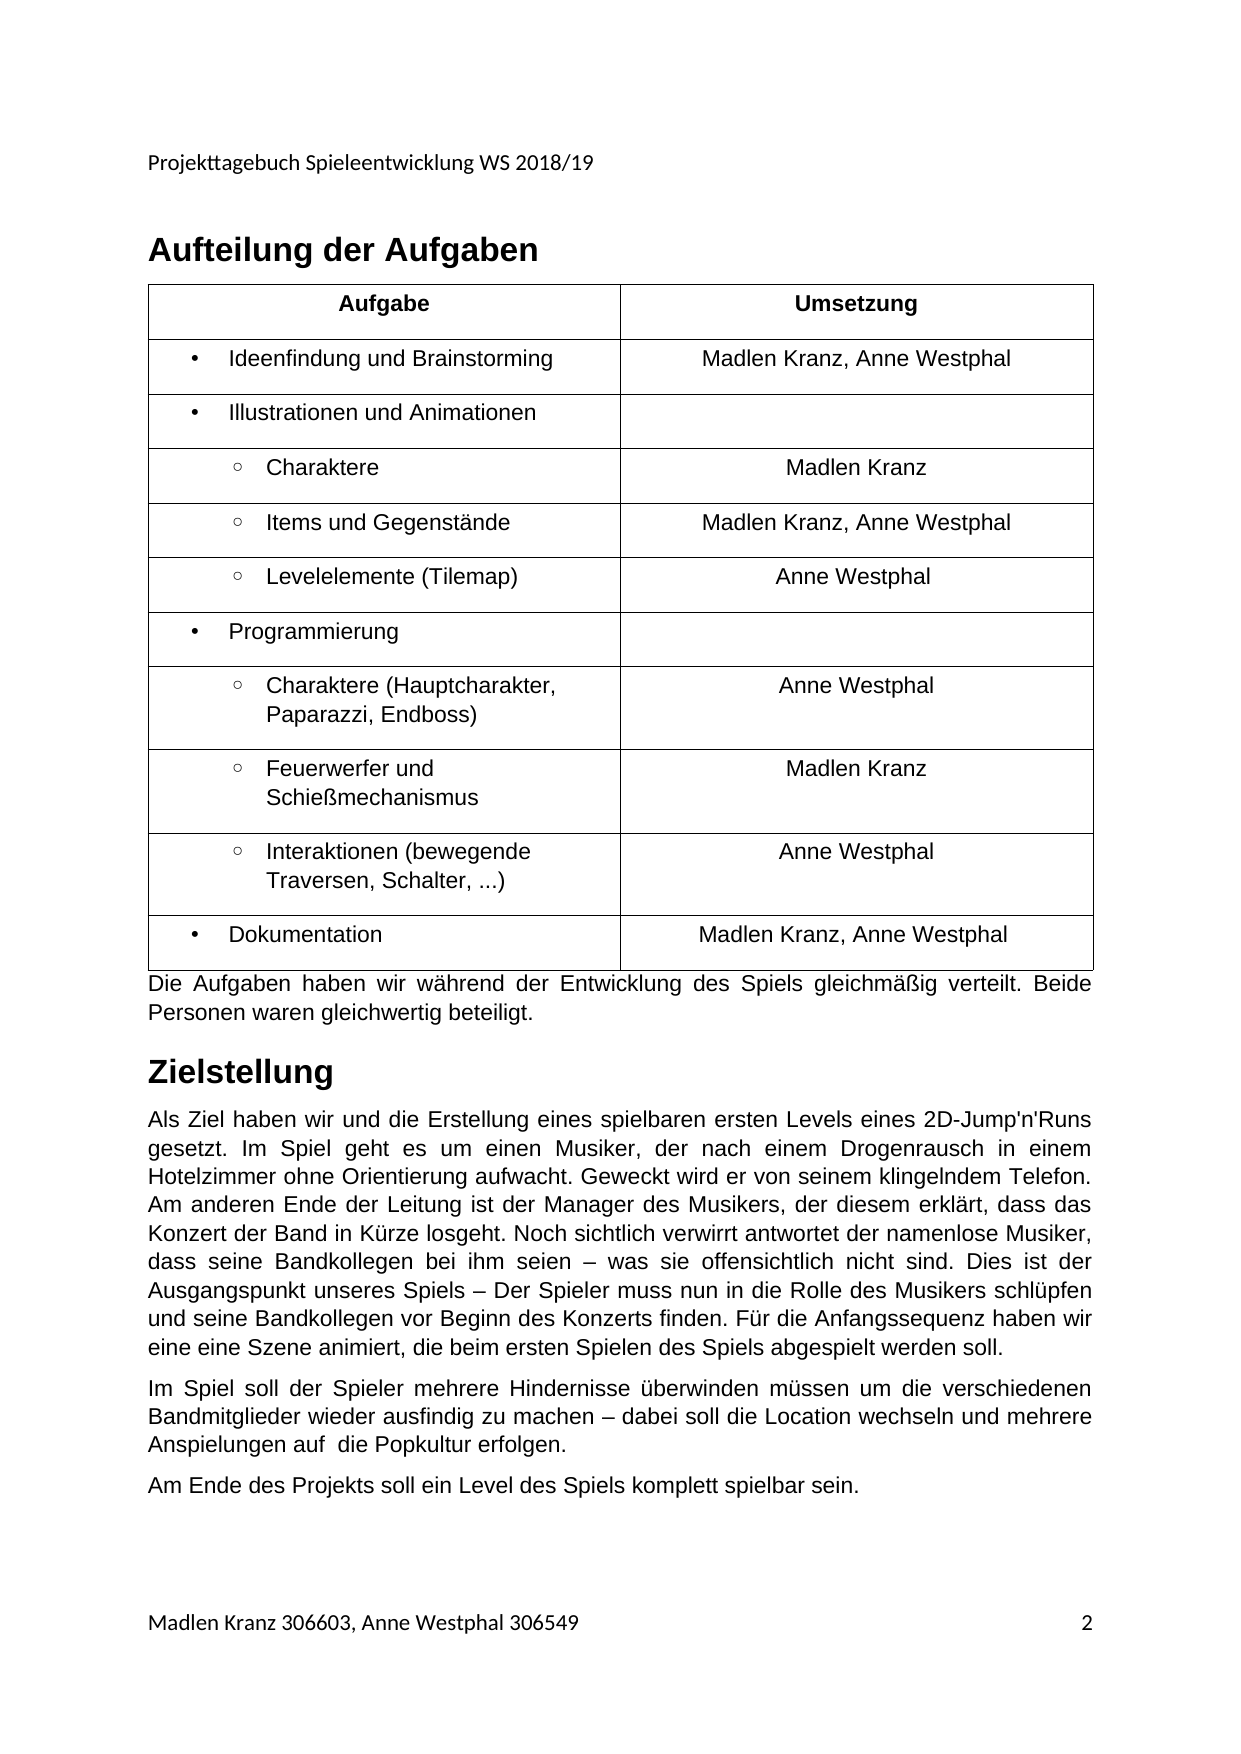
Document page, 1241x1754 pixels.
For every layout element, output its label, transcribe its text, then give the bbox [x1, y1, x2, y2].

table_cell Anne Westphal [621, 834, 1093, 915]
table_cell Feuerwerfer und Schießmechanismus [149, 750, 620, 832]
table_cell Madlen Kranz [621, 449, 1093, 503]
table_cell Anne Westphal [621, 667, 1093, 749]
text Als Ziel haben wir und die Erstellung eines spielbaren ersten Levels eines 2D-Jump'n'Runs gesetzt. Im Spiel geht es um einen Musiker, der nach einem Drogenrausch in einem Hotelzimmer ohne Orientierung aufwacht. Geweckt wird er von seinem klingelndem Telefon. Am anderen Ende der Leitung ist der Manager des Musikers, der diesem erklärt, dass das Konzert der Band in Kürze losgeht. Noch sichtlich verwirrt antwortet der namenlose Musiker, dass seine Bandkollegen bei ihm seien – was sie offensichtlich nicht sind. Dies ist der Ausgangspunkt unseres Spiels – Der Spieler muss nun in die Rolle des Musikers schlüpfen und seine Bandkollegen vor Beginn des Konzerts finden. Für die Anfangssequenz haben wir eine eine Szene animiert, die beim ersten Spielen des Spiels abgespielt werden soll. [148, 1106, 1093, 1360]
table_header Aufgabe [149, 285, 620, 339]
table_cell Items und Gegenstände [149, 504, 620, 557]
table_cell Programmierung [149, 613, 620, 666]
table_cell Interaktionen (bewegende Traversen, Schalter, ...) [149, 834, 620, 915]
subtitle Aufteilung der Aufgaben [148, 230, 1093, 269]
table_cell Madlen Kranz, Anne Westphal [621, 504, 1093, 557]
text Die Aufgaben haben wir während der Entwicklung des Spiels gleichmäßig verteilt. Beide Personen waren gleichwertig beteiligt. [148, 971, 1093, 1025]
table_cell [621, 395, 1093, 448]
text Im Spiel soll der Spieler mehrere Hindernisse überwinden müssen um die verschiedenen Bandmitglieder wieder ausfindig zu machen – dabei soll die Location wechseln und mehrere Anspielungen auf die Popkultur erfolgen. [148, 1374, 1093, 1458]
table_cell Levelelemente (Tilemap) [149, 558, 620, 612]
text Am Ende des Projekts soll ein Level des Spiels komplett spielbar sein. [148, 1472, 1093, 1499]
table_cell Madlen Kranz [621, 750, 1093, 832]
table_cell Charaktere (Hauptcharakter, Paparazzi, Endboss) [149, 667, 620, 749]
table_cell Illustrationen und Animationen [149, 395, 620, 448]
table_cell [621, 613, 1093, 666]
subtitle Zielstellung [148, 1052, 1093, 1091]
table_cell Madlen Kranz, Anne Westphal [621, 916, 1093, 970]
table_cell Madlen Kranz, Anne Westphal [621, 340, 1093, 393]
table_cell Charaktere [149, 449, 620, 503]
table_cell Anne Westphal [621, 558, 1093, 612]
table_cell Dokumentation [149, 916, 620, 970]
table_header Umsetzung [621, 285, 1093, 339]
table_cell Ideenfindung und Brainstorming [149, 340, 620, 393]
